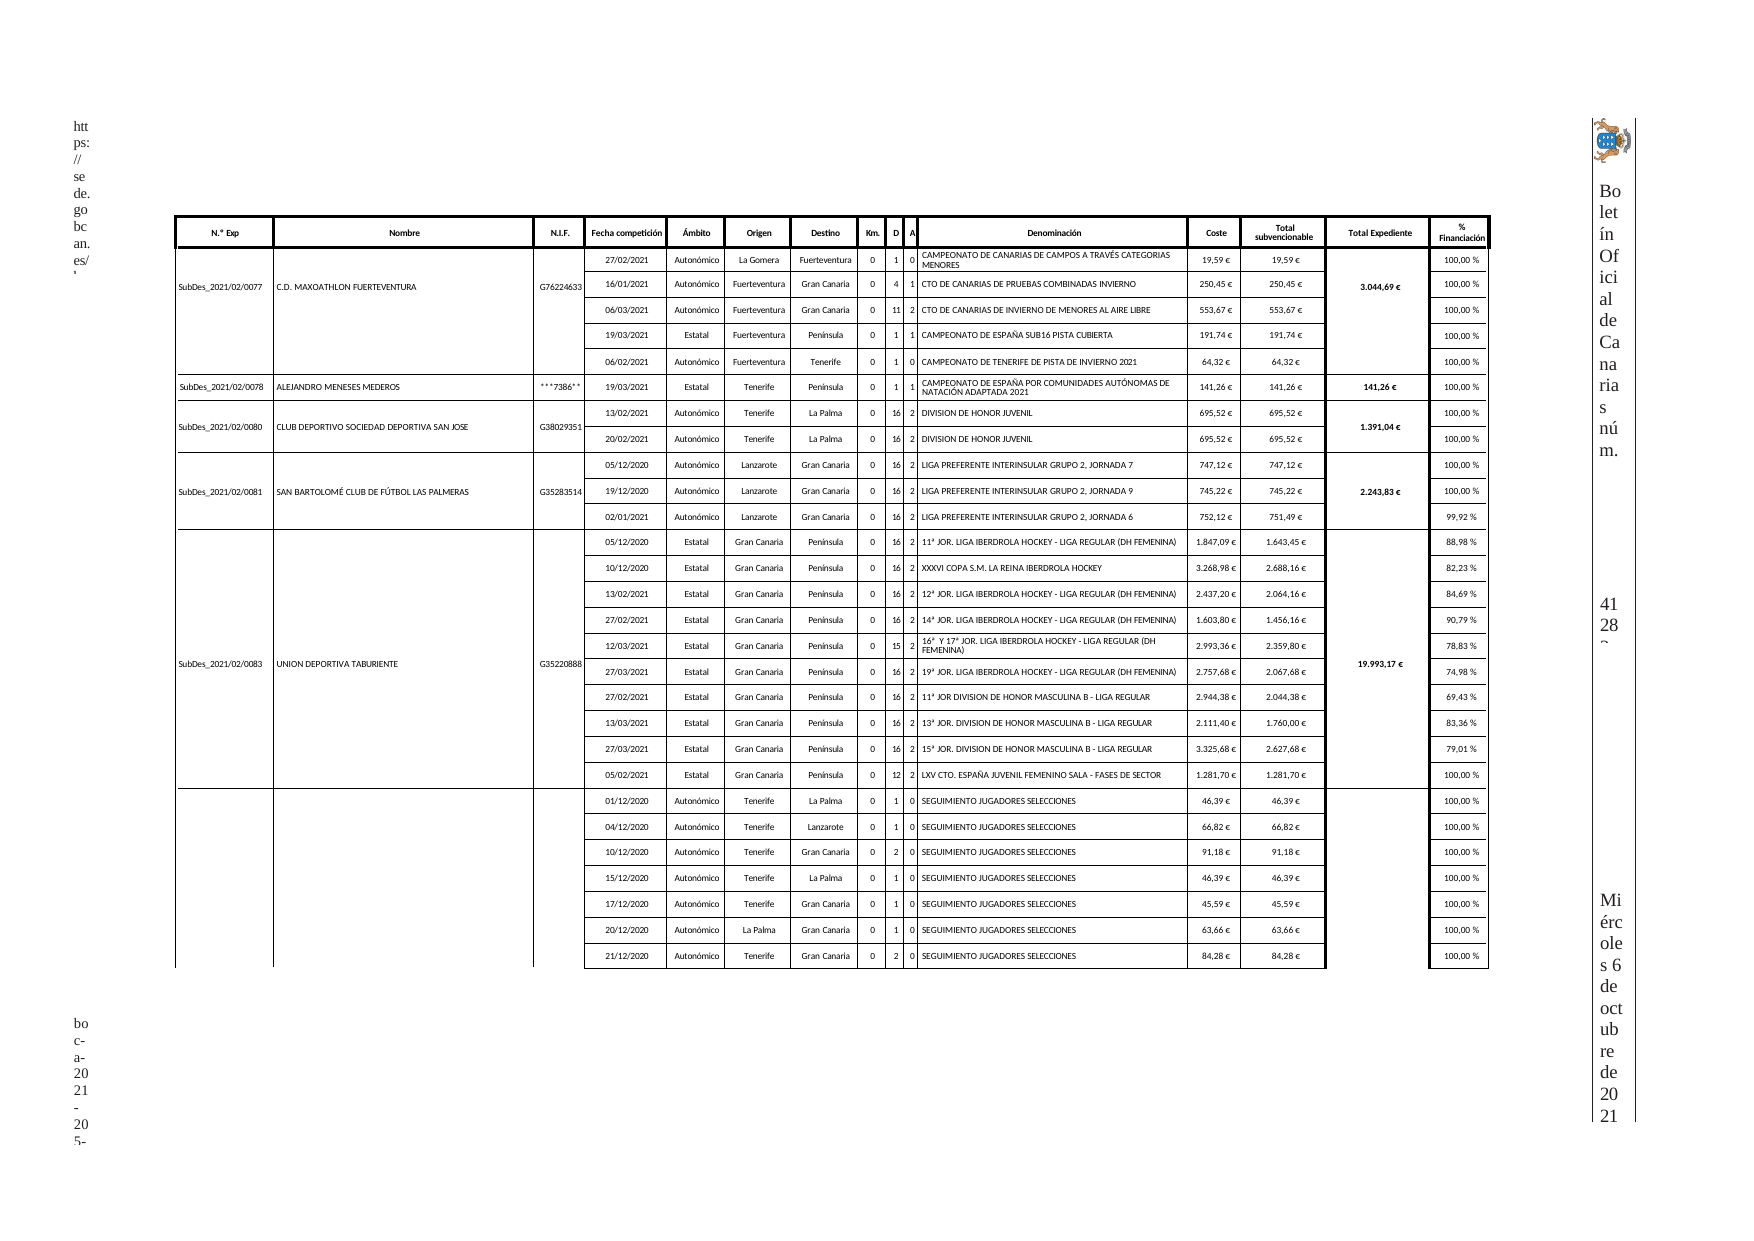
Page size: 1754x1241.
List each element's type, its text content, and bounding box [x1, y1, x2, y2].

table_cell 16 [886, 530, 903, 555]
table_cell 16 [886, 556, 903, 581]
table_header A [905, 218, 916, 246]
table_cell 0 [904, 814, 917, 839]
table_cell [176, 788, 273, 968]
table_cell Península [791, 324, 857, 348]
table_cell 695,52 € [1188, 401, 1240, 426]
table_cell LIGA PREFERENTE INTERINSULAR GRUPO 2, JORNADA 6 [918, 504, 1187, 529]
table_cell 46,39 € [1241, 789, 1324, 813]
table_cell CTO DE CANARIAS DE PRUEBAS COMBINADAS INVIERNO [918, 272, 1187, 297]
table_cell [273, 789, 533, 968]
table_cell 0 [858, 504, 885, 529]
table_cell 13/03/2021 [585, 711, 666, 736]
table_cell 100,00 % [1431, 400, 1488, 426]
table_cell 0 [904, 892, 917, 917]
table_cell 84,28 € [1188, 944, 1240, 968]
table_cell 0 [858, 272, 885, 297]
table_cell 1 [886, 918, 903, 942]
table_cell 2 [904, 453, 917, 477]
table_cell 2 [904, 401, 917, 426]
text Miércoles 6 de octubre de 2021 [1600, 889, 1623, 1124]
table_cell 0 [858, 582, 885, 607]
table_cell [1327, 789, 1428, 968]
table_cell 100,00 % [1431, 762, 1488, 787]
table_cell Tenerife [725, 789, 790, 813]
table_header % Financiación [1431, 218, 1487, 246]
table_cell 1 [886, 324, 903, 348]
table_cell Península [791, 608, 857, 632]
table_cell 2 [904, 556, 917, 581]
table_cell 0 [904, 840, 917, 865]
table_cell Península [791, 556, 857, 581]
table_cell 27/02/2021 [585, 608, 666, 632]
table_cell 2 [904, 582, 917, 607]
table_cell Tenerife [791, 349, 857, 374]
table_cell Estatal [667, 556, 724, 581]
table_cell 19ª JOR. LIGA IBERDROLA HOCKEY - LIGA REGULAR (DH FEMENINA) [918, 659, 1187, 684]
table_cell 16 [886, 582, 903, 607]
table_cell Tenerife [725, 892, 790, 917]
table_cell Estatal [667, 582, 724, 607]
table_cell 16 [886, 479, 903, 503]
table_cell Gran Canaria [791, 453, 857, 477]
table_cell 0 [858, 814, 885, 839]
table_cell 0 [858, 556, 885, 581]
table_cell Gran Canaria [791, 298, 857, 322]
table_cell 2 [886, 944, 903, 968]
table_header Total Expediente [1327, 218, 1428, 246]
table_cell 45,59 € [1241, 892, 1324, 917]
table_cell SEGUIMIENTO JUGADORES SELECCIONES [918, 944, 1187, 968]
table_cell 1 [886, 349, 903, 374]
table_cell 12ª JOR. LIGA IBERDROLA HOCKEY - LIGA REGULAR (DH FEMENINA) [918, 582, 1187, 607]
table_cell Tenerife [725, 375, 790, 400]
table_cell 91,18 € [1241, 840, 1324, 865]
table_cell 99,92 % [1431, 503, 1488, 529]
table_cell 0 [858, 298, 885, 322]
table_cell 100,00 % [1431, 297, 1488, 322]
table_cell 12 [886, 763, 903, 787]
table_cell 84,28 € [1241, 944, 1324, 968]
table_cell 16ª Y 17ª JOR. LIGA IBERDROLA HOCKEY - LIGA REGULAR (DH FEMENINA) [918, 634, 1187, 658]
table_header Nombre [275, 218, 532, 246]
table_cell 100,00 % [1431, 865, 1488, 891]
table_cell 16 [886, 711, 903, 736]
table_cell [534, 789, 584, 968]
table_header Ámbito [668, 218, 723, 246]
table_cell 0 [858, 427, 885, 452]
table_cell CTO DE CANARIAS DE INVIERNO DE MENORES AL AIRE LIBRE [918, 298, 1187, 322]
table_cell 91,18 € [1188, 840, 1240, 865]
table_cell 2 [904, 608, 917, 632]
table_cell 100,00 % [1431, 839, 1488, 865]
table_cell 64,32 € [1241, 349, 1324, 374]
table_cell 747,12 € [1188, 453, 1240, 477]
table_cell SubDes_2021/02/0083 [176, 529, 273, 787]
table_cell 21/12/2020 [585, 944, 666, 968]
table_cell 0 [858, 401, 885, 426]
table_cell Estatal [667, 659, 724, 684]
table_cell 04/12/2020 [585, 814, 666, 839]
table_cell 141,26 € [1241, 375, 1324, 400]
table_cell Gran Canaria [725, 608, 790, 632]
table_cell DIVISION DE HONOR JUVENIL [918, 427, 1187, 452]
table_cell 141,26 € [1327, 375, 1428, 400]
table_cell 2 [904, 685, 917, 710]
table_cell SubDes_2021/02/0080 [176, 400, 273, 452]
table_cell 11ª JOR. LIGA IBERDROLA HOCKEY - LIGA REGULAR (DH FEMENINA) [918, 530, 1187, 555]
table_cell DIVISION DE HONOR JUVENIL [918, 401, 1187, 426]
table_cell 0 [858, 685, 885, 710]
table_cell 05/12/2020 [585, 530, 666, 555]
table_cell Fuerteventura [725, 349, 790, 374]
table_cell 19,59 € [1188, 249, 1240, 271]
table_cell 63,66 € [1241, 918, 1324, 942]
table_cell 3.325,68 € [1188, 737, 1240, 762]
table_cell 66,82 € [1241, 814, 1324, 839]
table_cell 2.359,80 € [1241, 634, 1324, 658]
table_cell Autonómico [667, 427, 724, 452]
table_cell SEGUIMIENTO JUGADORES SELECCIONES [918, 866, 1187, 891]
table_cell 0 [858, 375, 885, 400]
table_cell Estatal [667, 685, 724, 710]
table_cell Gran Canaria [725, 634, 790, 658]
table_cell 0 [858, 892, 885, 917]
table_cell 100,00 % [1431, 917, 1488, 942]
table_cell CAMPEONATO DE CANARIAS DE CAMPOS A TRAVÉS CATEGORIAS MENORES [918, 249, 1187, 271]
table_cell 0 [904, 866, 917, 891]
table_cell Gran Canaria [791, 272, 857, 297]
table_cell 250,45 € [1188, 272, 1240, 297]
table_cell Fuerteventura [791, 249, 857, 271]
table_cell SEGUIMIENTO JUGADORES SELECCIONES [918, 789, 1187, 813]
table_cell 69,43 % [1431, 684, 1488, 710]
table_cell 16/01/2021 [585, 272, 666, 297]
table_cell 100,00 % [1431, 348, 1488, 374]
table_cell 16 [886, 737, 903, 762]
table_cell 27/02/2021 [585, 685, 666, 710]
table_cell 553,67 € [1188, 298, 1240, 322]
table_cell 100,00 % [1431, 891, 1488, 917]
table_cell 02/01/2021 [585, 504, 666, 529]
table_cell 0 [904, 918, 917, 942]
table_cell SubDes_2021/02/0077 [176, 247, 273, 374]
table_cell Gran Canaria [725, 659, 790, 684]
table_cell Lanzarote [791, 814, 857, 839]
table_cell 66,82 € [1188, 814, 1240, 839]
table_cell 0 [858, 659, 885, 684]
table_cell Autonómico [667, 298, 724, 322]
table_cell 13/02/2021 [585, 582, 666, 607]
table_cell CLUB DEPORTIVO SOCIEDAD DEPORTIVA SAN JOSE [274, 401, 533, 452]
table_cell XXXVI COPA S.M. LA REINA IBERDROLA HOCKEY [918, 556, 1187, 581]
table_cell G35283514 [534, 453, 584, 529]
table_cell LIGA PREFERENTE INTERINSULAR GRUPO 2, JORNADA 9 [918, 479, 1187, 503]
table_cell Península [791, 375, 857, 400]
table_cell 19/03/2021 [585, 324, 666, 348]
table_cell 100,00 % [1431, 271, 1488, 297]
table_cell Autonómico [667, 866, 724, 891]
table_header Total subvencionable [1242, 218, 1324, 246]
table_cell 100,00 % [1431, 813, 1488, 839]
table_cell Estatal [667, 737, 724, 762]
table_cell Tenerife [725, 840, 790, 865]
table_cell 100,00 % [1431, 943, 1488, 968]
table_cell 100,00 % [1431, 374, 1488, 400]
table_cell 16 [886, 453, 903, 477]
table_cell 83,36 % [1431, 710, 1488, 736]
table_cell 2.243,83 € [1327, 453, 1428, 529]
table_cell 695,52 € [1241, 401, 1324, 426]
table_cell ***7386** [534, 375, 584, 400]
table_cell Lanzarote [725, 504, 790, 529]
table_cell Autonómico [667, 789, 724, 813]
table_cell La Palma [791, 427, 857, 452]
table_cell 191,74 € [1188, 324, 1240, 348]
table_cell SubDes_2021/02/0078 [176, 374, 273, 400]
table_cell 11 [886, 298, 903, 322]
table_cell CAMPEONATO DE ESPAÑA SUB16 PISTA CUBIERTA [918, 324, 1187, 348]
table_cell 0 [858, 763, 885, 787]
table_cell Península [791, 659, 857, 684]
table_cell 100,00 % [1431, 246, 1488, 271]
picture [1594, 118, 1631, 163]
table_cell Autonómico [667, 249, 724, 271]
table_cell Tenerife [725, 401, 790, 426]
table_cell Tenerife [725, 814, 790, 839]
table_cell 16 [886, 659, 903, 684]
table_cell 46,39 € [1188, 789, 1240, 813]
table_cell 1 [886, 375, 903, 400]
table_cell 1.847,09 € [1188, 530, 1240, 555]
table_cell 1 [886, 866, 903, 891]
table_cell 2 [904, 298, 917, 322]
table_cell 2 [904, 634, 917, 658]
table_cell La Palma [791, 866, 857, 891]
table_cell 0 [858, 918, 885, 942]
table_cell 88,98 % [1431, 529, 1488, 555]
table_cell 16 [886, 504, 903, 529]
table_cell Tenerife [725, 427, 790, 452]
table_header Denominación [919, 218, 1186, 246]
table_cell 1.281,70 € [1241, 763, 1324, 787]
table_cell 0 [858, 866, 885, 891]
table_cell 90,79 % [1431, 607, 1488, 632]
table_cell 1 [886, 249, 903, 271]
table_cell Estatal [667, 324, 724, 348]
table_cell 16 [886, 685, 903, 710]
table_header N.º Exp [177, 218, 272, 246]
table_cell Tenerife [725, 866, 790, 891]
table_header D [887, 218, 902, 246]
table_cell 752,12 € [1188, 504, 1240, 529]
table_cell 2 [904, 763, 917, 787]
table_cell 1 [886, 892, 903, 917]
table_cell Península [791, 685, 857, 710]
table_cell 2.944,38 € [1188, 685, 1240, 710]
table_cell Gran Canaria [791, 892, 857, 917]
table_cell Gran Canaria [725, 556, 790, 581]
table_cell Península [791, 634, 857, 658]
table_cell Lanzarote [725, 479, 790, 503]
table_cell 0 [858, 324, 885, 348]
table_cell 2 [904, 737, 917, 762]
table_cell 10/12/2020 [585, 556, 666, 581]
table_cell 695,52 € [1241, 427, 1324, 452]
table_cell 2 [904, 530, 917, 555]
text Boletín Oficial de Canarias núm. 205 [1599, 180, 1622, 462]
table_cell 0 [858, 608, 885, 632]
table_cell 1.456,16 € [1241, 608, 1324, 632]
table_cell 1.603,80 € [1188, 608, 1240, 632]
table_cell Lanzarote [725, 453, 790, 477]
table_header Origen [726, 218, 789, 246]
table_cell 01/12/2020 [585, 789, 666, 813]
table_cell 06/02/2021 [585, 349, 666, 374]
table_cell Península [791, 763, 857, 787]
table_cell 19,59 € [1241, 249, 1324, 271]
table_cell 2 [886, 840, 903, 865]
table_cell 2.688,16 € [1241, 556, 1324, 581]
table_cell Gran Canaria [791, 479, 857, 503]
table_cell 2 [904, 659, 917, 684]
table_cell 63,66 € [1188, 918, 1240, 942]
table_cell 100,00 % [1431, 478, 1488, 503]
table_cell 0 [904, 789, 917, 813]
table_cell 141,26 € [1188, 375, 1240, 400]
table_cell Estatal [667, 608, 724, 632]
table_cell 64,32 € [1188, 349, 1240, 374]
table_cell 15/12/2020 [585, 866, 666, 891]
table_cell 1 [886, 789, 903, 813]
table_cell 17/12/2020 [585, 892, 666, 917]
table_header Destino [792, 218, 856, 246]
table_cell 12/03/2021 [585, 634, 666, 658]
table_cell Autonómico [667, 892, 724, 917]
table_cell 553,67 € [1241, 298, 1324, 322]
text boc-a-2021-205-4310 [74, 1015, 92, 1145]
table_cell 78,83 % [1431, 633, 1488, 658]
table_cell 0 [858, 944, 885, 968]
table_cell 2.067,68 € [1241, 659, 1324, 684]
table_cell Autonómico [667, 918, 724, 942]
table_cell 46,39 € [1188, 866, 1240, 891]
table_cell La Gomera [725, 249, 790, 271]
table_cell 100,00 % [1431, 426, 1488, 452]
table_cell UNION DEPORTIVA TABURIENTE [274, 530, 533, 787]
table_cell 19/03/2021 [585, 375, 666, 400]
table_cell SubDes_2021/02/0081 [176, 452, 273, 529]
table_cell 0 [858, 530, 885, 555]
table_cell 11ª JOR DIVISION DE HONOR MASCULINA B - LIGA REGULAR [918, 685, 1187, 710]
table_cell 0 [904, 249, 917, 271]
table_cell 79,01 % [1431, 736, 1488, 762]
table_cell 1 [904, 324, 917, 348]
table_cell La Palma [725, 918, 790, 942]
table_cell 2 [904, 504, 917, 529]
table_cell 4 [886, 272, 903, 297]
table_cell Gran Canaria [791, 840, 857, 865]
table_cell 46,39 € [1241, 866, 1324, 891]
table_cell Autonómico [667, 453, 724, 477]
table_cell 100,00 % [1431, 452, 1488, 477]
table_cell 1.281,70 € [1188, 763, 1240, 787]
table_cell Gran Canaria [791, 944, 857, 968]
table_cell Gran Canaria [791, 918, 857, 942]
table_header Km. [859, 218, 884, 246]
table_cell Estatal [667, 634, 724, 658]
table_cell 1 [904, 272, 917, 297]
table_cell 0 [858, 711, 885, 736]
table_cell 27/03/2021 [585, 737, 666, 762]
table_cell Autonómico [667, 349, 724, 374]
table_cell 45,59 € [1188, 892, 1240, 917]
table_cell La Palma [791, 789, 857, 813]
table_cell 05/12/2020 [585, 453, 666, 477]
table_header Fecha competición [586, 218, 665, 246]
table_cell Fuerteventura [725, 298, 790, 322]
table_cell Autonómico [667, 944, 724, 968]
table_cell 13ª JOR. DIVISION DE HONOR MASCULINA B - LIGA REGULAR [918, 711, 1187, 736]
table_cell SEGUIMIENTO JUGADORES SELECCIONES [918, 918, 1187, 942]
table_cell 0 [858, 349, 885, 374]
table_cell Estatal [667, 711, 724, 736]
table_cell 2.437,20 € [1188, 582, 1240, 607]
table_cell SEGUIMIENTO JUGADORES SELECCIONES [918, 814, 1187, 839]
table_cell 0 [904, 944, 917, 968]
table_cell 74,98 % [1431, 658, 1488, 684]
table_cell 05/02/2021 [585, 763, 666, 787]
table_cell Autonómico [667, 840, 724, 865]
table_cell SAN BARTOLOMÉ CLUB DE FÚTBOL LAS PALMERAS [274, 453, 533, 529]
table_cell Gran Canaria [725, 685, 790, 710]
table_cell Estatal [667, 763, 724, 787]
table_cell 15ª JOR. DIVISION DE HONOR MASCULINA B - LIGA REGULAR [918, 737, 1187, 762]
table_cell 0 [858, 453, 885, 477]
table_cell 3.268,98 € [1188, 556, 1240, 581]
table_cell G35220888 [534, 530, 584, 787]
table_cell Gran Canaria [725, 582, 790, 607]
table_cell SEGUIMIENTO JUGADORES SELECCIONES [918, 892, 1187, 917]
table_cell 695,52 € [1188, 427, 1240, 452]
table_cell 27/02/2021 [585, 249, 666, 271]
table_cell Gran Canaria [725, 737, 790, 762]
table_cell 100,00 % [1431, 788, 1488, 813]
table_cell 2.111,40 € [1188, 711, 1240, 736]
table_cell 16 [886, 401, 903, 426]
table_cell Fuerteventura [725, 272, 790, 297]
table_cell 84,69 % [1431, 581, 1488, 607]
table_cell 16 [886, 608, 903, 632]
table_cell La Palma [791, 401, 857, 426]
table_cell 0 [858, 737, 885, 762]
table_cell LIGA PREFERENTE INTERINSULAR GRUPO 2, JORNADA 7 [918, 453, 1187, 477]
table_cell 13/02/2021 [585, 401, 666, 426]
table_cell Autonómico [667, 479, 724, 503]
table_cell Gran Canaria [725, 711, 790, 736]
table_cell LXV CTO. ESPAÑA JUVENIL FEMENINO SALA - FASES DE SECTOR [918, 763, 1187, 787]
table_cell 1 [904, 375, 917, 400]
table_cell CAMPEONATO DE TENERIFE DE PISTA DE INVIERNO 2021 [918, 349, 1187, 374]
table_cell ALEJANDRO MENESES MEDEROS [274, 375, 533, 400]
table_cell Tenerife [725, 944, 790, 968]
table_cell 0 [858, 634, 885, 658]
table_cell Autonómico [667, 272, 724, 297]
table_cell SEGUIMIENTO JUGADORES SELECCIONES [918, 840, 1187, 865]
table_cell 2.044,38 € [1241, 685, 1324, 710]
table_cell 751,49 € [1241, 504, 1324, 529]
table_cell 747,12 € [1241, 453, 1324, 477]
table_cell Gran Canaria [791, 504, 857, 529]
table_cell 745,22 € [1241, 479, 1324, 503]
table_cell 3.044,69 € [1327, 249, 1428, 374]
table_cell 0 [858, 789, 885, 813]
table_cell G38029351 [534, 401, 584, 452]
table_cell Península [791, 530, 857, 555]
table_cell Gran Canaria [725, 763, 790, 787]
table_cell CAMPEONATO DE ESPAÑA POR COMUNIDADES AUTÓNOMAS DE NATACIÓN ADAPTADA 2021 [918, 375, 1187, 400]
table_cell C.D. MAXOATHLON FUERTEVENTURA [274, 249, 533, 374]
table_cell 14ª JOR. LIGA IBERDROLA HOCKEY - LIGA REGULAR (DH FEMENINA) [918, 608, 1187, 632]
table_cell 0 [858, 479, 885, 503]
table_cell 1.643,45 € [1241, 530, 1324, 555]
table_cell 16 [886, 427, 903, 452]
table_cell Península [791, 582, 857, 607]
text 41282 [1600, 592, 1623, 642]
table_cell 745,22 € [1188, 479, 1240, 503]
table_header Coste [1189, 218, 1239, 246]
table_cell 06/03/2021 [585, 298, 666, 322]
table_cell Autonómico [667, 814, 724, 839]
table_cell Fuerteventura [725, 324, 790, 348]
table_cell 2.993,36 € [1188, 634, 1240, 658]
table_cell 27/03/2021 [585, 659, 666, 684]
table_cell 20/02/2021 [585, 427, 666, 452]
table_cell 2 [904, 479, 917, 503]
table_cell 250,45 € [1241, 272, 1324, 297]
table_cell 82,23 % [1431, 555, 1488, 581]
table_cell 0 [858, 249, 885, 271]
table_cell Gran Canaria [725, 530, 790, 555]
table_cell 19.993,17 € [1327, 530, 1428, 787]
table_cell 1.391,04 € [1327, 401, 1428, 452]
table_cell Península [791, 737, 857, 762]
table_cell 10/12/2020 [585, 840, 666, 865]
table_cell 2.064,16 € [1241, 582, 1324, 607]
table_cell 20/12/2020 [585, 918, 666, 942]
table_cell 2.627,68 € [1241, 737, 1324, 762]
table_cell G76224633 [534, 249, 584, 374]
table_cell 1 [886, 814, 903, 839]
table_cell 2 [904, 711, 917, 736]
table_cell 0 [858, 840, 885, 865]
table_cell 19/12/2020 [585, 479, 666, 503]
table_cell 1.760,00 € [1241, 711, 1324, 736]
table_cell 2.757,68 € [1188, 659, 1240, 684]
table_cell Autonómico [667, 401, 724, 426]
table_cell Autonómico [667, 504, 724, 529]
text https://sede.gobcan.es/boc [73, 117, 92, 273]
table_header N.I.F. [535, 218, 583, 246]
table_cell 0 [904, 349, 917, 374]
table_cell Estatal [667, 375, 724, 400]
table_cell Península [791, 711, 857, 736]
table_cell Estatal [667, 530, 724, 555]
table_cell 15 [886, 634, 903, 658]
table_cell 191,74 € [1241, 324, 1324, 348]
table_cell 100,00 % [1431, 323, 1488, 348]
table_cell 2 [904, 427, 917, 452]
